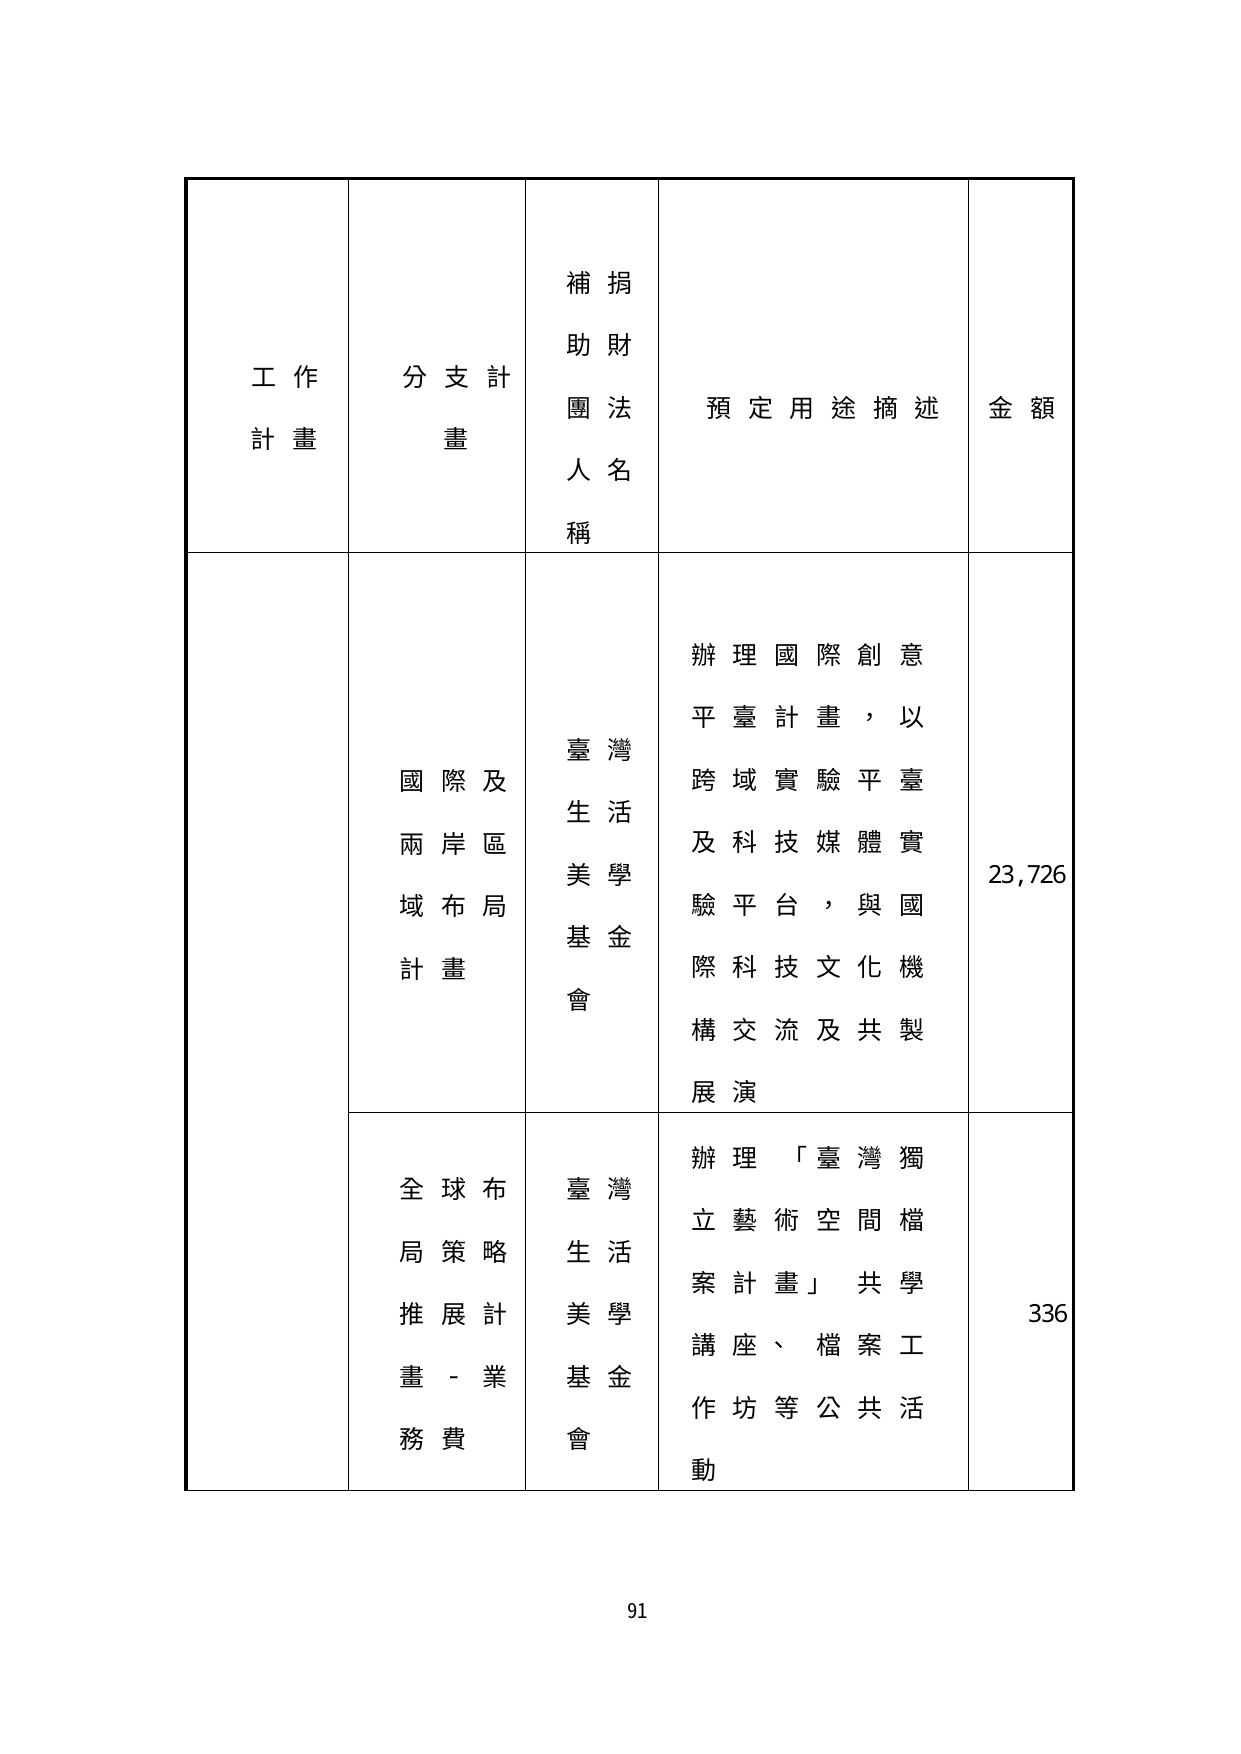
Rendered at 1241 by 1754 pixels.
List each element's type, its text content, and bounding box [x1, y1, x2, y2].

table_cell [188, 553, 348, 1490]
table_cell 336 [969, 1113, 1072, 1490]
table_cell 辦理國際創意平臺計畫，以跨域實驗平臺及科技媒體實驗平台，與國際科技文化機構交流及共製展演 [659, 553, 968, 1112]
table_header 補捐助財團法人名稱 [526, 180, 658, 552]
table_cell 辦理「臺灣獨立藝術空間檔案計畫」共學講座、檔案工作坊等公共活動 [659, 1113, 968, 1490]
table_cell 國際及兩岸區域布局計畫 [349, 553, 525, 1112]
table_header 金額 [969, 180, 1072, 552]
table_header 分支計畫 [349, 180, 525, 552]
table_cell 全球布局策略推展計畫-業務費 [349, 1113, 525, 1490]
table_cell 23,726 [969, 553, 1072, 1112]
table_cell 臺灣生活美學基金會 [526, 1113, 658, 1490]
table_header 工作計畫 [188, 180, 348, 552]
table_cell 臺灣生活美學基金會 [526, 553, 658, 1112]
table_header 預定用途摘述 [659, 180, 968, 552]
